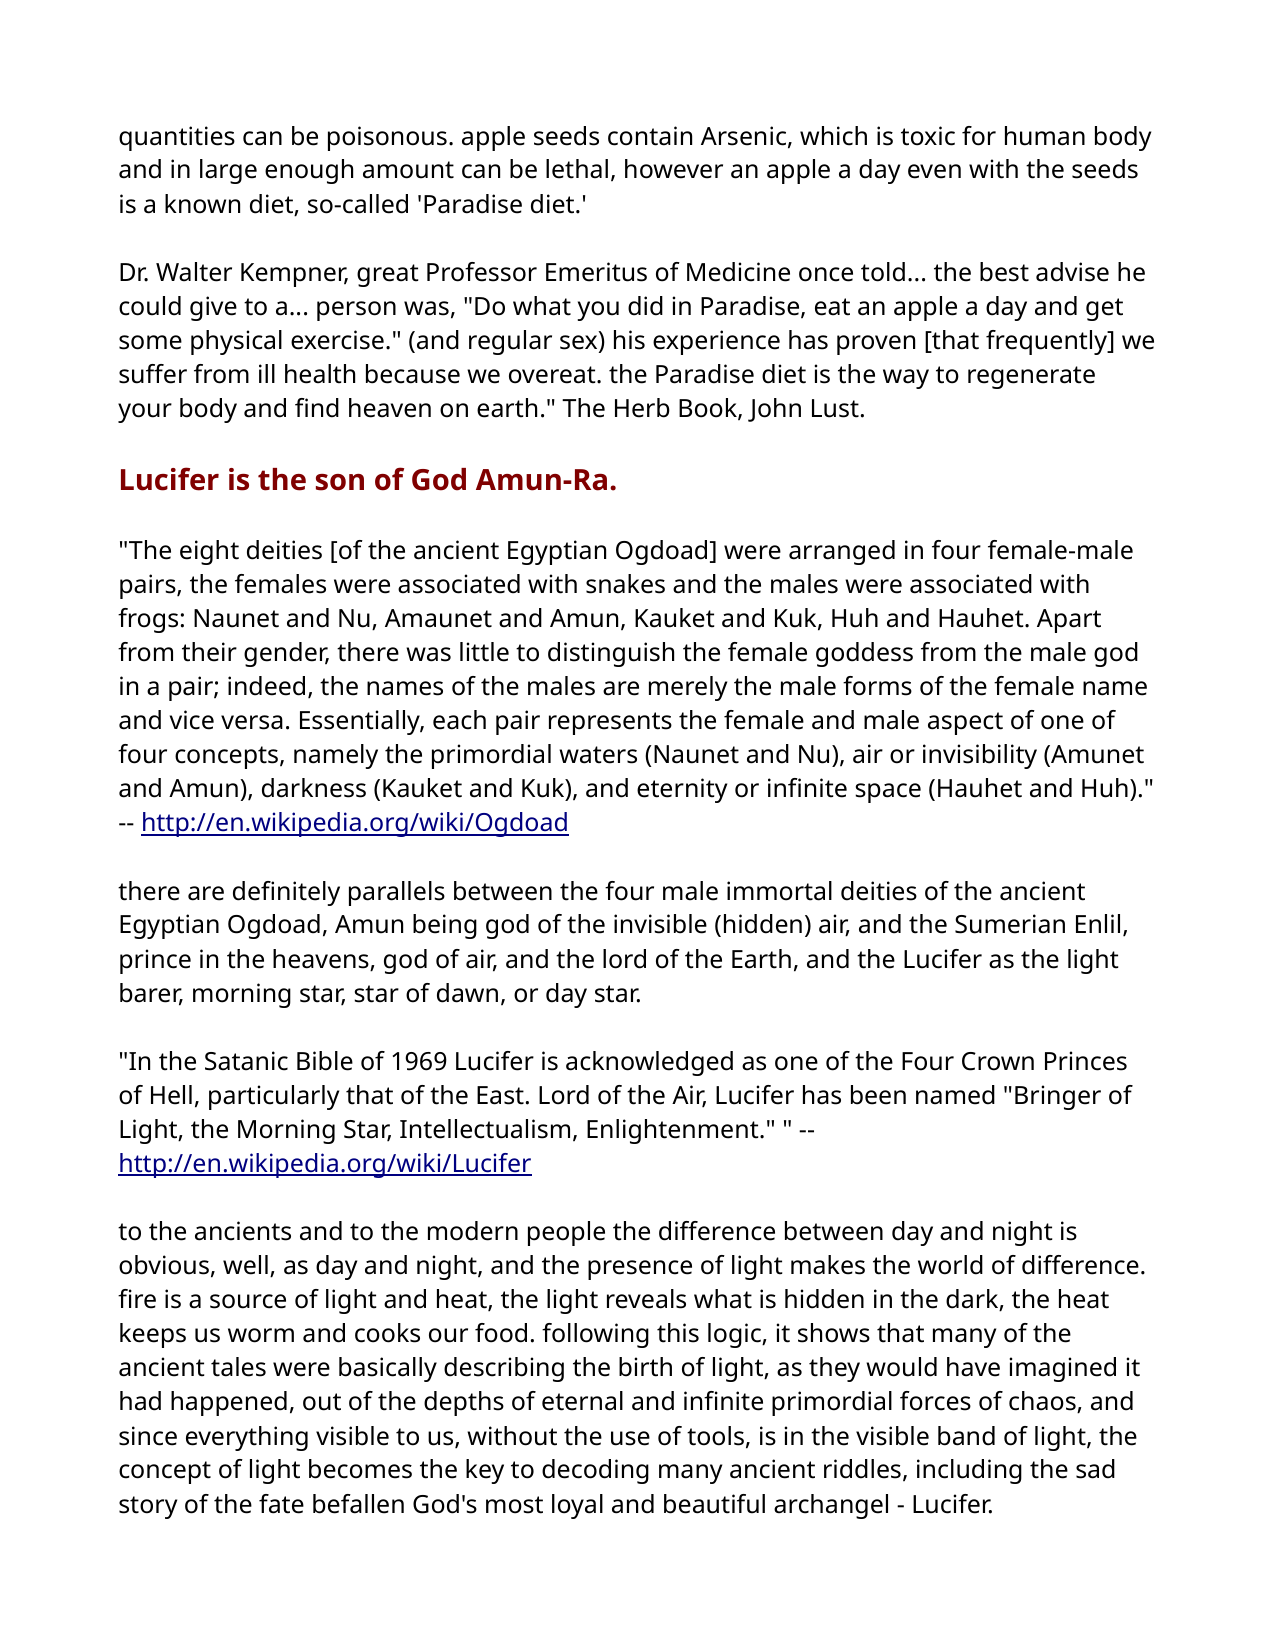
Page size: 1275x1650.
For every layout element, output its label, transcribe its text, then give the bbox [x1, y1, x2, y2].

text quantities can be poisonous. apple seeds contain Arsenic, which is toxic for human body and in large enough amount can be lethal, however an apple a day even with the seeds is a known diet, so-called 'Paradise diet.' Dr. Walter Kempner, great Professor Emeritus of Medicine once told... the best advise he could give to a... person was, "Do what you did in Paradise, eat an apple a day and get some physical exercise." (and regular sex) his experience has proven [that frequently] we suffer from ill health because we overeat. the Paradise diet is the way to regenerate your body and find heaven on earth." The Herb Book, John Lust. [118, 118, 1157, 425]
text "The eight deities [of the ancient Egyptian Ogdoad] were arranged in four female-male pairs, the females were associated with snakes and the males were associated with frogs: Naunet and Nu, Amaunet and Amun, Kauket and Kuk, Huh and Hauhet. Apart from their gender, there was little to distinguish the female goddess from the male god in a pair; indeed, the names of the males are merely the male forms of the female name and vice versa. Essentially, each pair represents the female and male aspect of one of four concepts, namely the primordial waters (Naunet and Nu), air or invisibility (Amunet and Amun), darkness (Kauket and Kuk), and eternity or infinite space (Hauhet and Huh)." -- http://en.wikipedia.org/wiki/Ogdoad there are definitely parallels between the four male immortal deities of the ancient Egyptian Ogdoad, Amun being god of the invisible (hidden) air, and the Sumerian Enlil, prince in the heavens, god of air, and the lord of the Earth, and the Lucifer as the light barer, morning star, star of dawn, or day star. "In the Satanic Bible of 1969 Lucifer is acknowledged as one of the Four Crown Princes of Hell, particularly that of the East. Lord of the Air, Lucifer has been named "Bringer of Light, the Morning Star, Intellectualism, Enlightenment." " -- http://en.wikipedia.org/wiki/Lucifer to the ancients and to the modern people the difference between day and night is obvious, well, as day and night, and the presence of light makes the world of difference. fire is a source of light and heat, the light reveals what is hidden in the dark, the heat keeps us worm and cooks our food. following this logic, it shows that many of the ancient tales were basically describing the birth of light, as they would have imagined it had happened, out of the depths of eternal and infinite primordial forces of chaos, and since everything visible to us, without the use of tools, is in the visible band of light, the concept of light becomes the key to decoding many ancient riddles, including the sad story of the fate befallen God's most loyal and beautiful archangel - Lucifer. [118, 532, 1157, 1520]
text Lucifer is the son of God Amun-Ra. [118, 459, 1157, 498]
